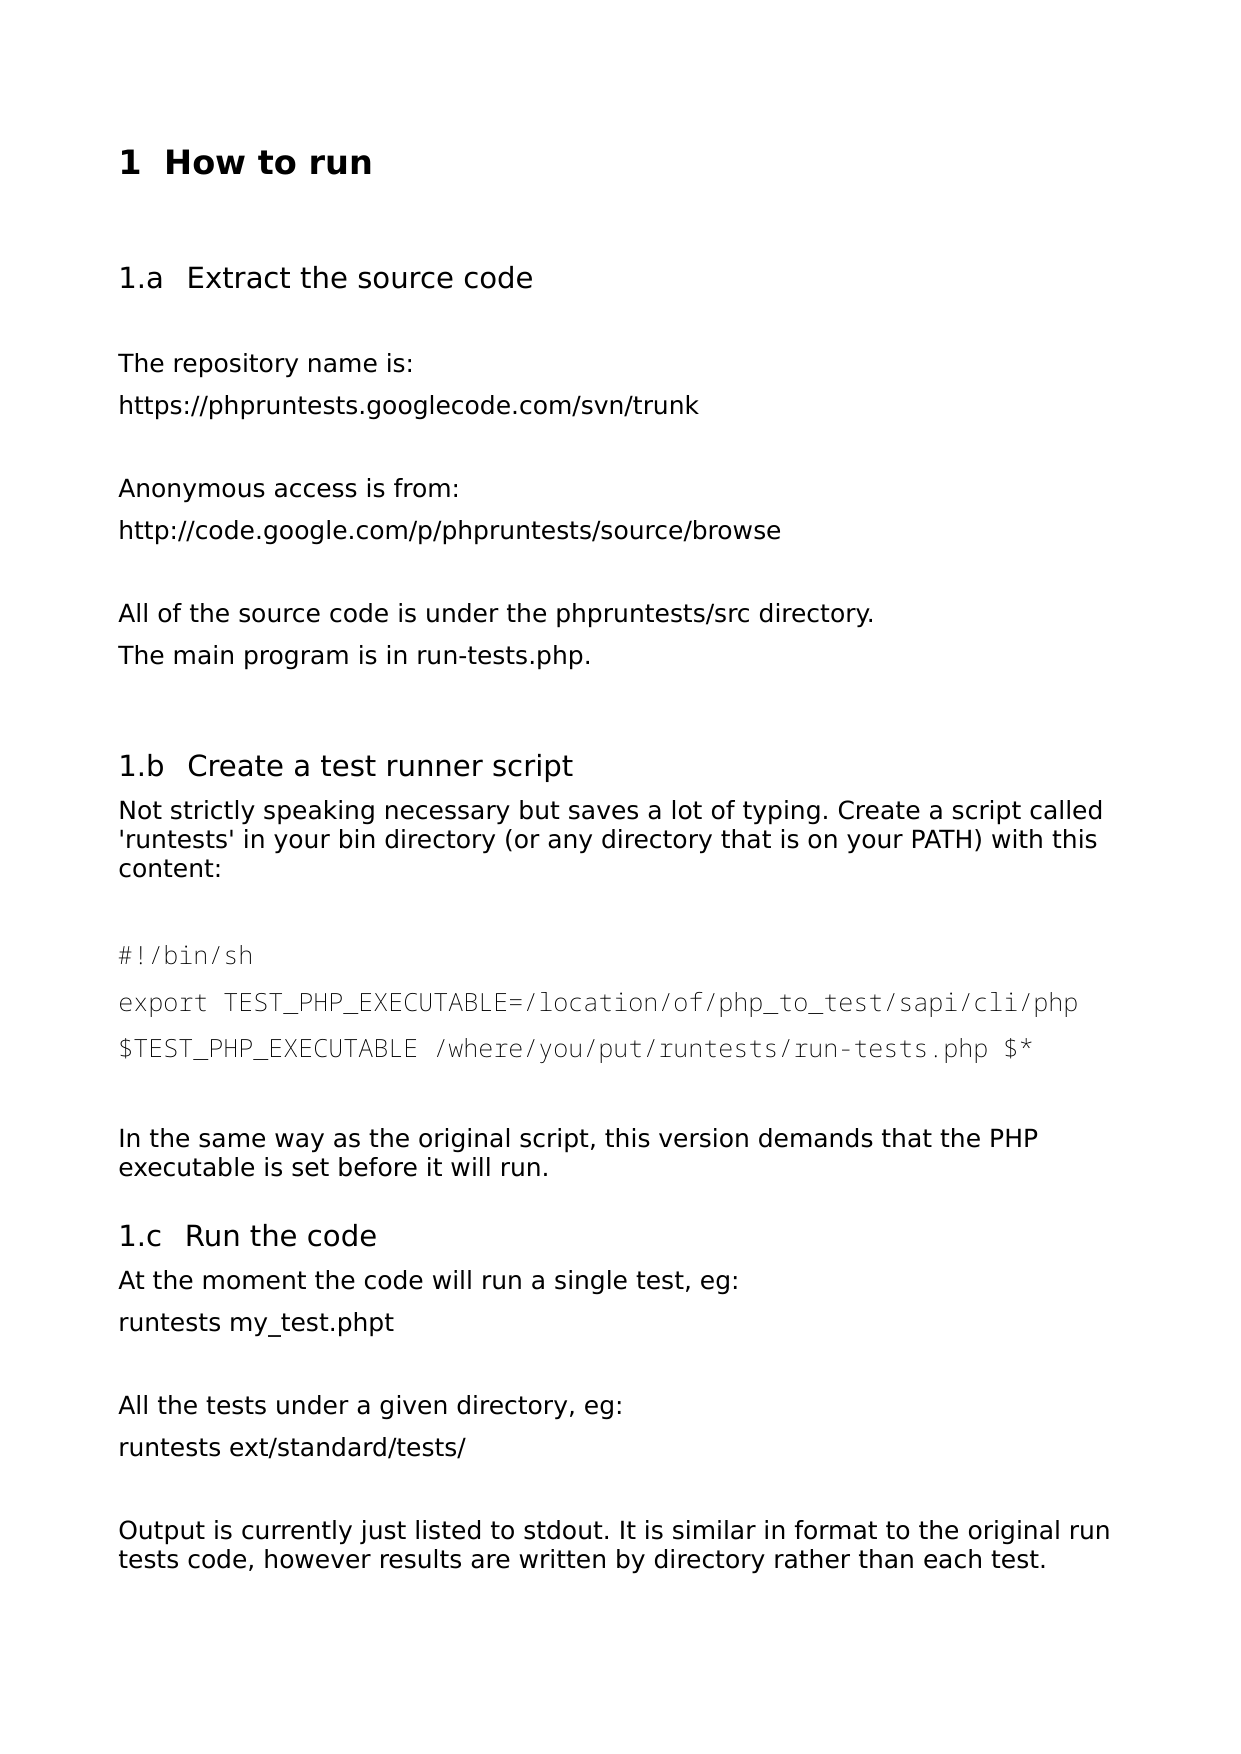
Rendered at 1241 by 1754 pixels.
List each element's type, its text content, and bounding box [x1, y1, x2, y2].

subtitle Extract the source code [118, 261, 1122, 295]
text Output is currently just listed to stdout. It is similar in format to the original run tests code, however results are written by directory rather than each test. [118, 1516, 1122, 1574]
text All of the source code is under the phpruntests/src directory. [118, 599, 1122, 629]
text https://phpruntests.googlecode.com/svn/trunk [118, 391, 1122, 420]
text Not strictly speaking necessary but saves a lot of typing. Create a script called 'runtests' in your bin directory (or any directory that is on your PATH) with this content: [118, 796, 1122, 883]
text In the same way as the original script, this version demands that the PHP executable is set before it will run. [118, 1124, 1122, 1182]
text runtests ext/standard/tests/ [118, 1433, 1122, 1462]
text The repository name is: [118, 349, 1122, 379]
text Anonymous access is from: [118, 474, 1122, 504]
text #!/bin/sh [118, 938, 1122, 972]
subtitle Run the code [118, 1220, 1122, 1254]
text runtests my_test.phpt [118, 1308, 1122, 1337]
text The main program is in run-tests.php. [118, 641, 1122, 670]
subtitle How to run [118, 143, 1122, 182]
subtitle Create a test runner script [118, 749, 1122, 783]
text export TEST_PHP_EXECUTABLE=/location/of/php_to_test/sapi/cli/php [118, 984, 1122, 1018]
text All the tests under a given directory, eg: [118, 1391, 1122, 1420]
text At the moment the code will run a single test, eg: [118, 1266, 1122, 1295]
text http://code.google.com/p/phpruntests/source/browse [118, 516, 1122, 545]
text $TEST_PHP_EXECUTABLE /where/you/put/runtests/run-tests.php $* [118, 1031, 1122, 1065]
